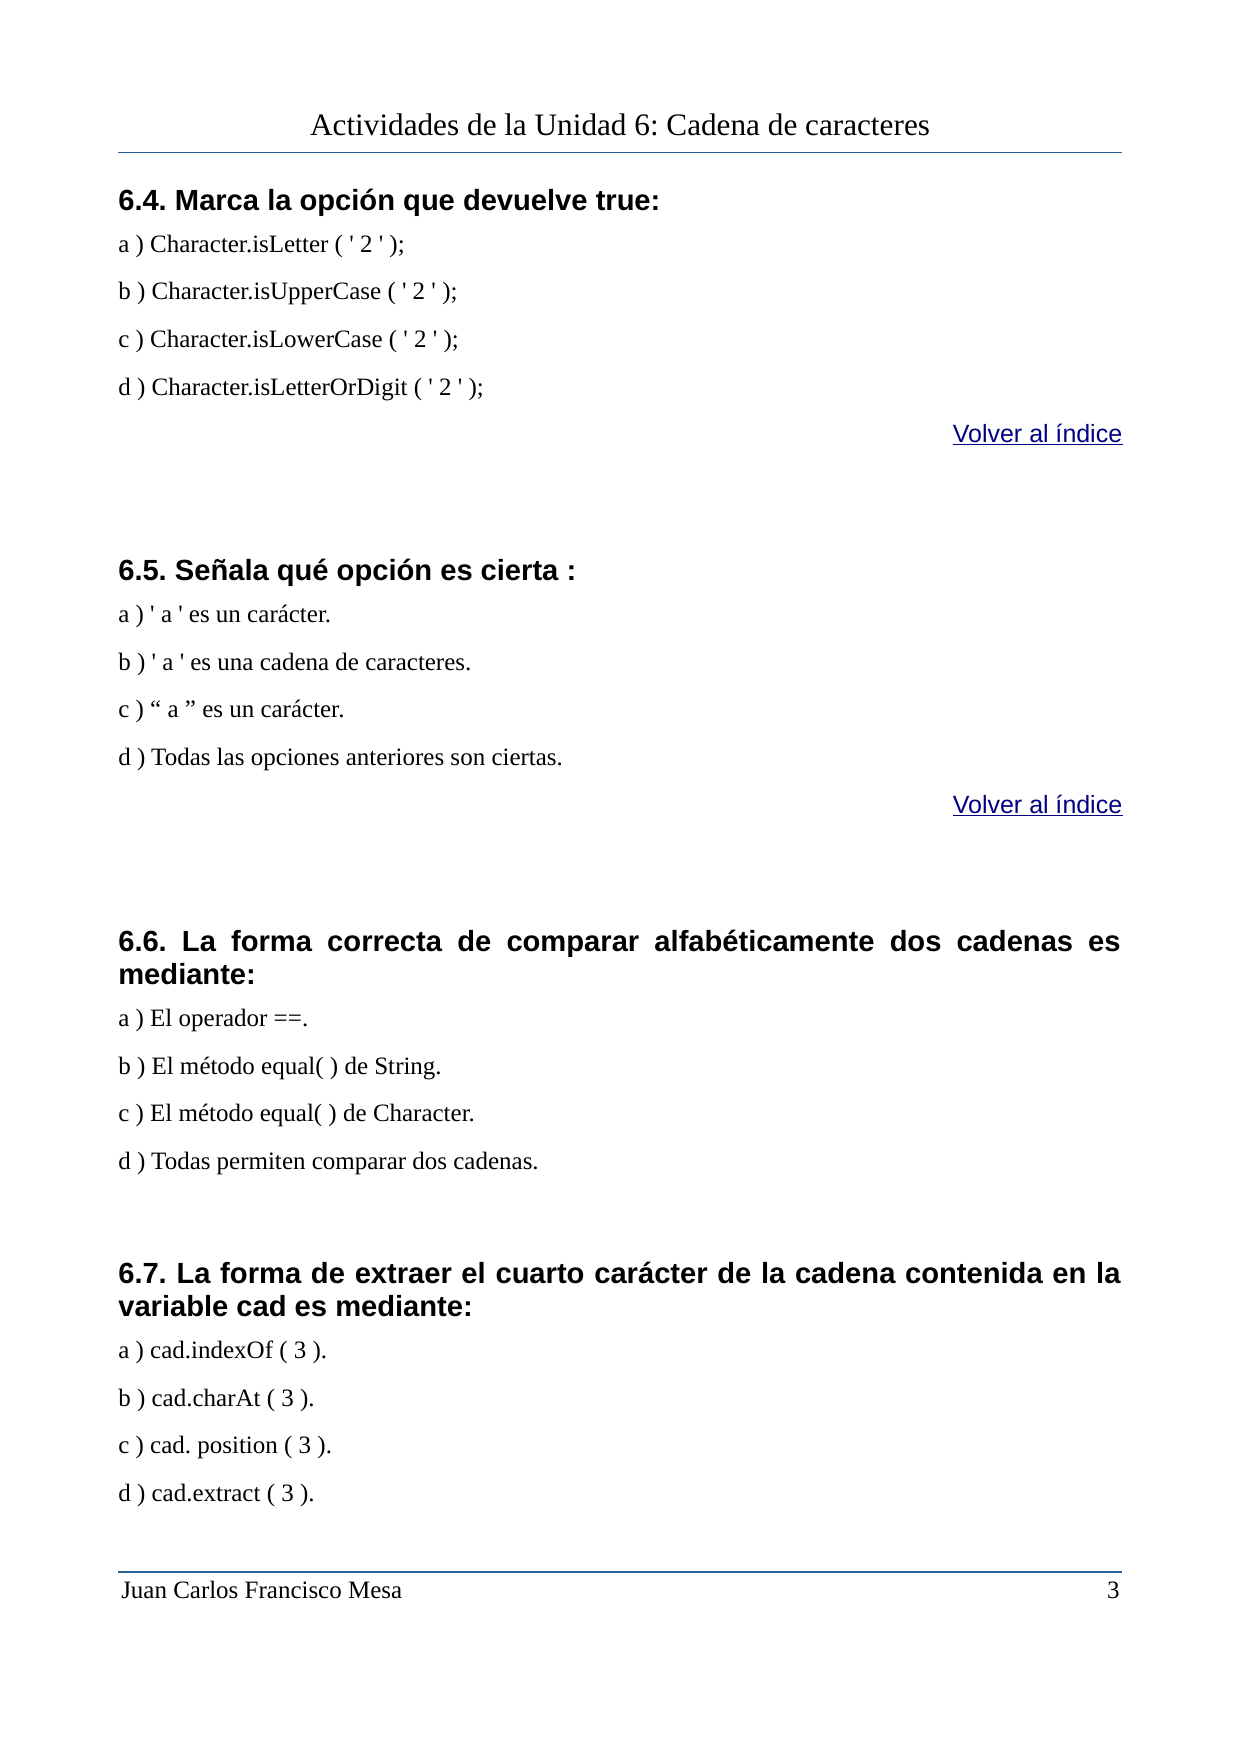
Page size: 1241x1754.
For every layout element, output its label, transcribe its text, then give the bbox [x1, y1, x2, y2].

text a ) cad.indexOf ( 3 ). [118, 1335, 1122, 1364]
text Volver al índice [118, 419, 1122, 448]
text a ) Character.isLetter ( ' 2 ' ); [118, 229, 1122, 258]
text b ) Character.isUpperCase ( ' 2 ' ); [118, 276, 1122, 305]
text c ) El método equal( ) de Character. [118, 1098, 1122, 1127]
text c ) cad. position ( 3 ). [118, 1431, 1122, 1459]
text a ) ' a ' es un carácter. [118, 599, 1122, 628]
text d ) Character.isLetterOrDigit ( ' 2 ' ); [118, 372, 1122, 400]
text b ) ' a ' es una cadena de caracteres. [118, 647, 1122, 676]
text b ) cad.charAt ( 3 ). [118, 1383, 1122, 1412]
text Volver al índice [118, 790, 1122, 818]
text b ) El método equal( ) de String. [118, 1051, 1122, 1079]
text d ) Todas permiten comparar dos cadenas. [118, 1146, 1122, 1175]
text a ) El operador ==. [118, 1003, 1122, 1032]
subtitle 6.6. La forma correcta de comparar alfabéticamente dos cadenas es mediante: [118, 924, 1122, 991]
text c ) Character.isLowerCase ( ' 2 ' ); [118, 324, 1122, 353]
subtitle 6.5. Señala qué opción es cierta : [118, 553, 1122, 587]
subtitle 6.7. La forma de extraer el cuarto carácter de la cadena contenida en la variable cad es mediante: [118, 1256, 1122, 1323]
text d ) Todas las opciones anteriores son ciertas. [118, 742, 1122, 771]
text d ) cad.extract ( 3 ). [118, 1478, 1122, 1507]
subtitle 6.4. Marca la opción que devuelve true: [118, 183, 1122, 216]
text c ) “ a ” es un carácter. [118, 694, 1122, 723]
